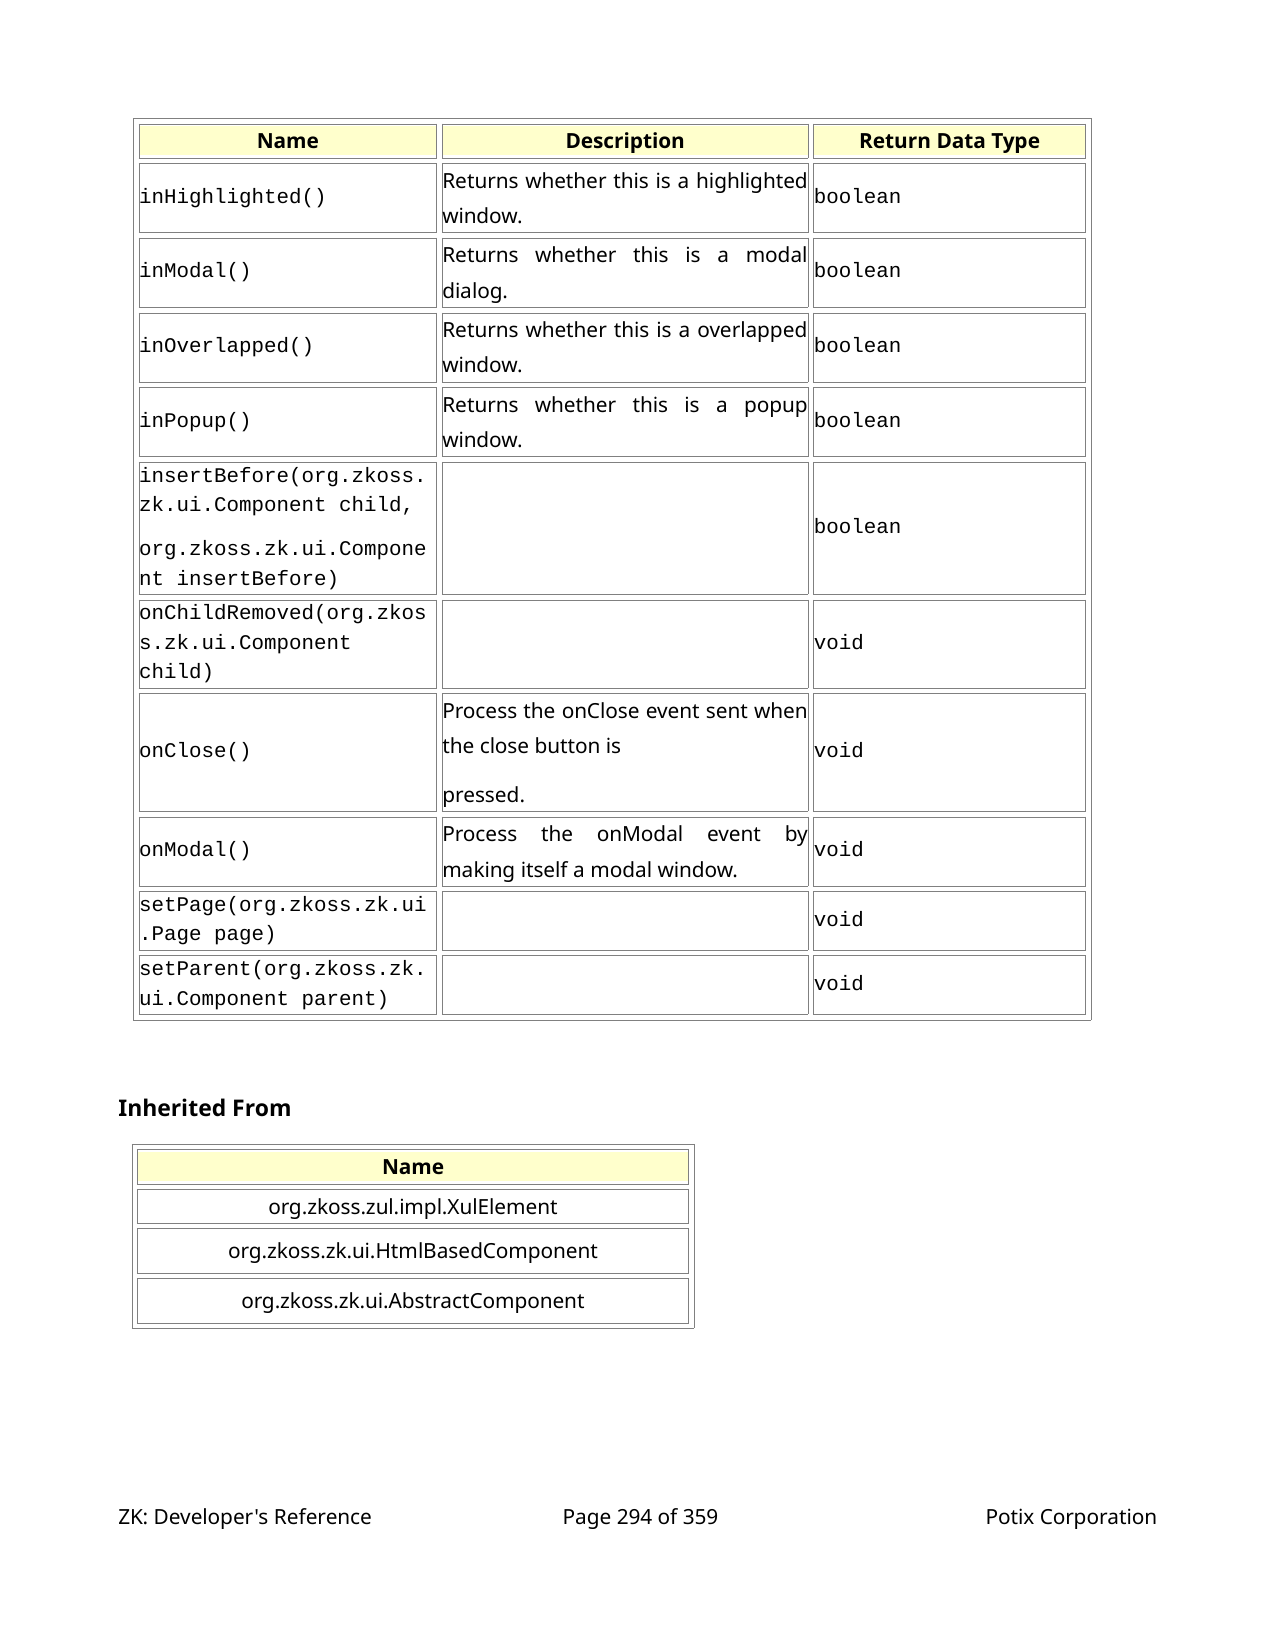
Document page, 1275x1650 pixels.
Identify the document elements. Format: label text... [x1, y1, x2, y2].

table_cell [443, 463, 808, 594]
table_cell inPopup() [136, 382, 439, 456]
table_cell Returns whether this is a popup window. [439, 382, 811, 456]
table_cell org.zkoss.zk.ui.HtmlBasedComponent [134, 1223, 691, 1273]
table_cell onChildRemoved(org.zkoss.zk.ui.Component child) [136, 594, 439, 688]
table_header Return Data Type [811, 119, 1088, 158]
table_cell boolean [811, 382, 1088, 456]
table_cell setParent(org.zkoss.zk.ui.Component parent) [136, 950, 439, 1014]
table_cell boolean [811, 232, 1088, 307]
table_header Description [439, 119, 811, 158]
table_cell inModal() [136, 232, 439, 307]
table_cell boolean [811, 158, 1088, 232]
table_cell void [811, 688, 1088, 811]
table_cell inHighlighted() [136, 158, 439, 232]
table_header Name [134, 1145, 691, 1183]
table_cell void [811, 950, 1088, 1014]
table_cell [439, 594, 811, 688]
table_cell [439, 886, 811, 950]
table_cell setPage(org.zkoss.zk.ui.Page page) [136, 886, 439, 950]
table_cell onModal() [136, 811, 439, 886]
table_cell void [811, 594, 1088, 688]
table_cell void [811, 886, 1088, 950]
table_cell [443, 601, 808, 688]
table_cell Process the onClose event sent when the close button is pressed. [439, 688, 811, 811]
table_cell Process the onModal event by making itself a modal window. [439, 811, 811, 886]
table_cell [443, 956, 808, 1014]
text Inherited From [118, 1092, 1157, 1123]
table_cell org.zkoss.zk.ui.AbstractComponent [134, 1273, 691, 1322]
table_cell Returns whether this is a modal dialog. [439, 232, 811, 307]
table_cell boolean [811, 456, 1088, 594]
table_cell boolean [811, 307, 1088, 382]
table_cell onClose() [136, 688, 439, 811]
table_cell insertBefore(org.zkoss.zk.ui.Component child, org.zkoss.zk.ui.Component insertBefore) [136, 456, 439, 594]
table_header Name [136, 119, 439, 158]
table_cell [439, 456, 811, 594]
table_cell Returns whether this is a overlapped window. [439, 307, 811, 382]
table_cell void [811, 811, 1088, 886]
table_cell Returns whether this is a highlighted window. [439, 158, 811, 232]
table_cell [439, 950, 811, 1014]
table_cell [443, 892, 808, 950]
table_cell org.zkoss.zul.impl.XulElement [134, 1184, 691, 1223]
table_cell inOverlapped() [136, 307, 439, 382]
